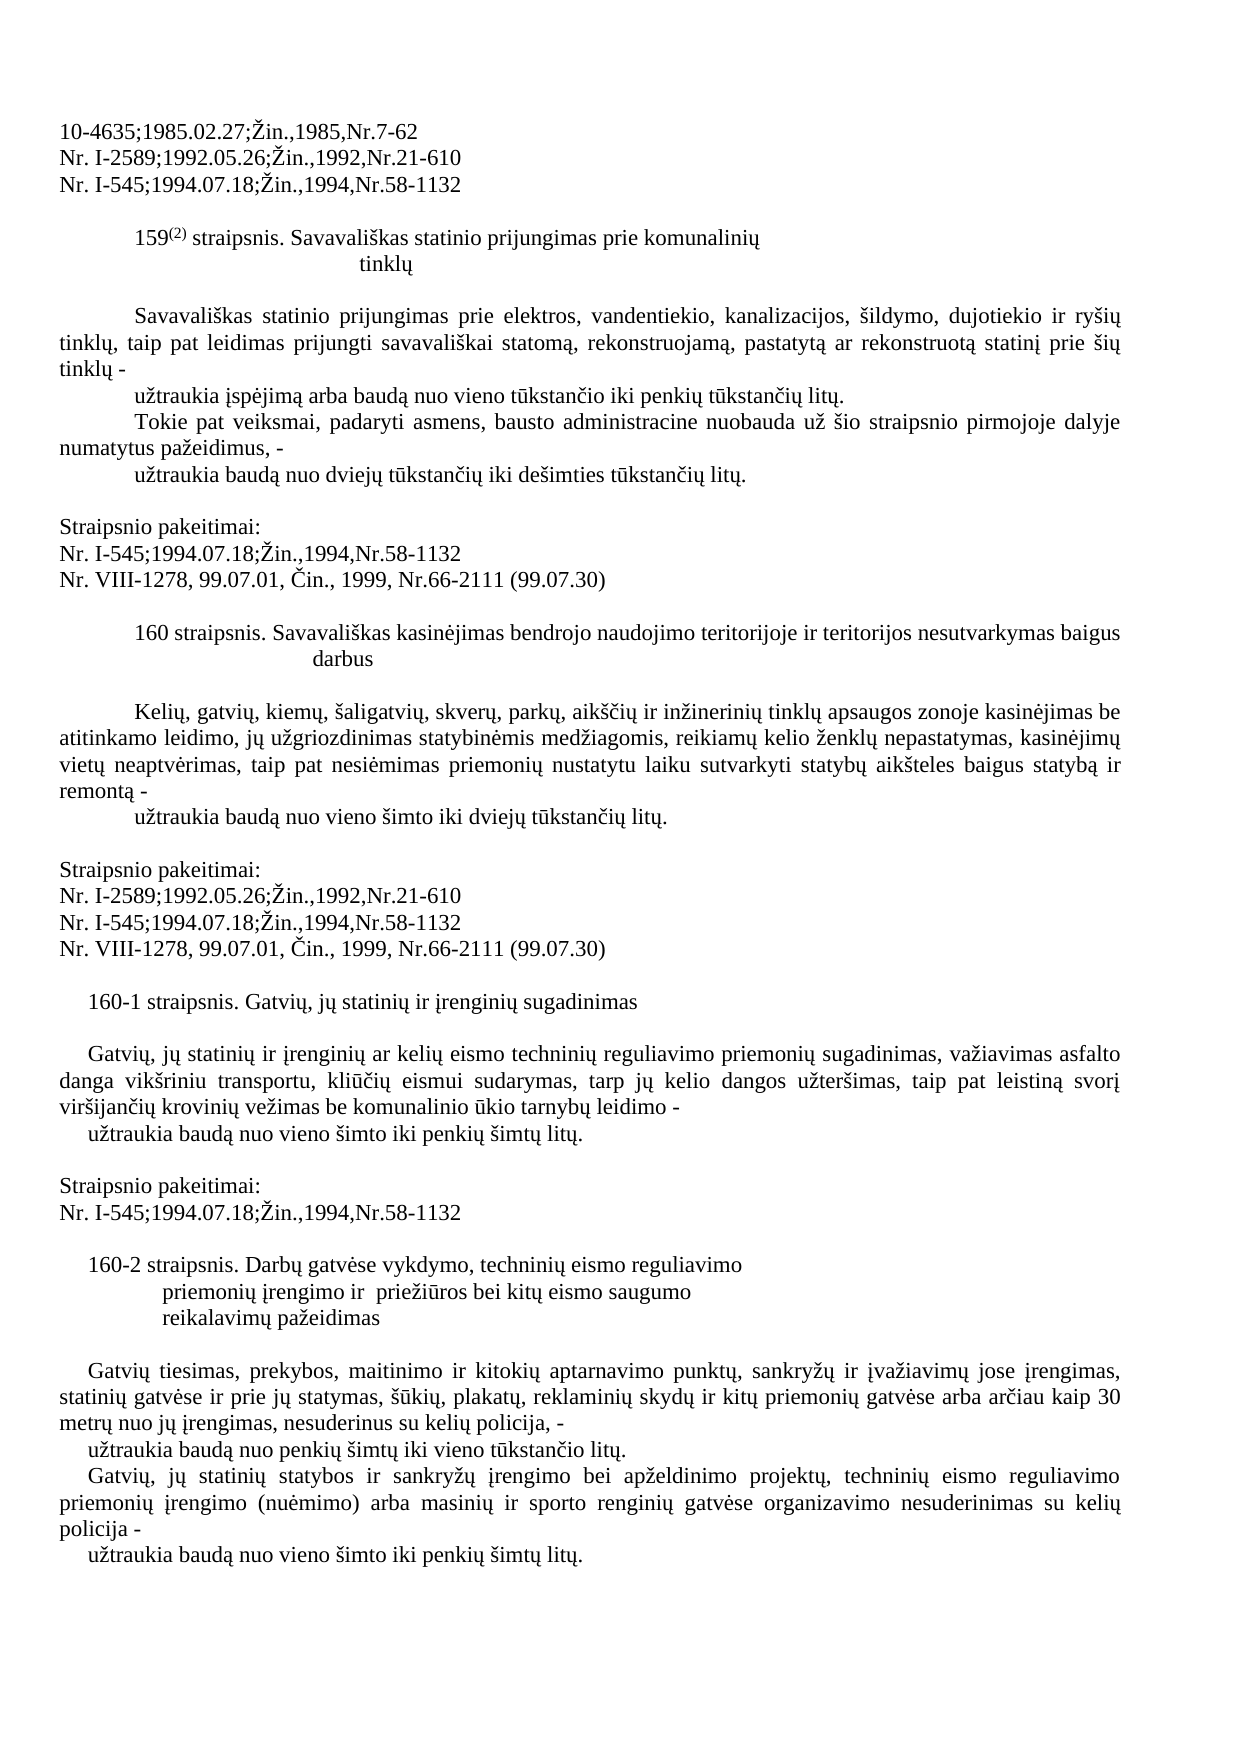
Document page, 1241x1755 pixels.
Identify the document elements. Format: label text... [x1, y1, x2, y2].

text Nr. I-545;1994.07.18;Žin.,1994,Nr.58-1132 [59, 171, 1122, 197]
text užtraukia baudą nuo vieno šimto iki penkių šimtų litų. [59, 1119, 1122, 1146]
text Nr. I-545;1994.07.18;Žin.,1994,Nr.58-1132 [59, 1199, 1122, 1225]
text Nr. VIII-1278, 99.07.01, Čin., 1999, Nr.66-2111 (99.07.30) [59, 566, 1122, 592]
text 160-2 straipsnis. Darbų gatvėse vykdymo, techninių eismo reguliavimo [59, 1251, 1122, 1278]
text Nr. I-545;1994.07.18;Žin.,1994,Nr.58-1132 [59, 909, 1122, 935]
text Tokie pat veiksmai, padaryti asmens, bausto administracine nuobauda už šio straipsnio pirmojoje dalyje numatytus pažeidimus, - [59, 408, 1122, 461]
text reikalavimų pažeidimas [59, 1304, 1122, 1330]
text 10-4635;1985.02.27;Žin.,1985,Nr.7-62 [59, 118, 1122, 144]
text užtraukia baudą nuo vieno šimto iki dviejų tūkstančių litų. [59, 803, 1122, 830]
text priemonių įrengimo ir priežiūros bei kitų eismo saugumo [59, 1278, 1122, 1304]
text užtraukia baudą nuo penkių šimtų iki vieno tūkstančio litų. [59, 1436, 1122, 1462]
text Nr. VIII-1278, 99.07.01, Čin., 1999, Nr.66-2111 (99.07.30) [59, 935, 1122, 961]
text 159(2) straipsnis. Savavališkas statinio prijungimas prie komunalinių [59, 223, 1122, 250]
text Gatvių, jų statinių statybos ir sankryžų įrengimo bei apželdinimo projektų, techninių eismo reguliavimo priemonių įrengimo (nuėmimo) arba masinių ir sporto renginių gatvėse organizavimo nesuderinimas su kelių policija - [59, 1462, 1122, 1541]
text užtraukia baudą nuo dviejų tūkstančių iki dešimties tūkstančių litų. [59, 461, 1122, 487]
text užtraukia baudą nuo vieno šimto iki penkių šimtų litų. [59, 1541, 1122, 1568]
text Nr. I-545;1994.07.18;Žin.,1994,Nr.58-1132 [59, 540, 1122, 566]
text 160-1 straipsnis. Gatvių, jų statinių ir įrenginių sugadinimas [59, 988, 1122, 1014]
text Nr. I-2589;1992.05.26;Žin.,1992,Nr.21-610 [59, 882, 1122, 909]
text Gatvių, jų statinių ir įrenginių ar kelių eismo techninių reguliavimo priemonių sugadinimas, važiavimas asfalto danga vikšriniu transportu, kliūčių eismui sudarymas, tarp jų kelio dangos užteršimas, taip pat leistiną svorį viršijančių krovinių vežimas be komunalinio ūkio tarnybų leidimo - [59, 1041, 1122, 1119]
text Savavališkas statinio prijungimas prie elektros, vandentiekio, kanalizacijos, šildymo, dujotiekio ir ryšių tinklų, taip pat leidimas prijungti savavališkai statomą, rekonstruojamą, pastatytą ar rekonstruotą statinį prie šių tinklų - [59, 303, 1122, 382]
text Kelių, gatvių, kiemų, šaligatvių, skverų, parkų, aikščių ir inžinerinių tinklų apsaugos zonoje kasinėjimas be atitinkamo leidimo, jų užgriozdinimas statybinėmis medžiagomis, reikiamų kelio ženklų nepastatymas, kasinėjimų vietų neaptvėrimas, taip pat nesiėmimas priemonių nustatytu laiku sutvarkyti statybų aikšteles baigus statybą ir remontą - [59, 698, 1122, 803]
text Gatvių tiesimas, prekybos, maitinimo ir kitokių aptarnavimo punktų, sankryžų ir įvažiavimų jose įrengimas, statinių gatvėse ir prie jų statymas, šūkių, plakatų, reklaminių skydų ir kitų priemonių gatvėse arba arčiau kaip 30 metrų nuo jų įrengimas, nesuderinus su kelių policija, - [59, 1357, 1122, 1436]
text užtraukia įspėjimą arba baudą nuo vieno tūkstančio iki penkių tūkstančių litų. [59, 382, 1122, 408]
text 160 straipsnis. Savavališkas kasinėjimas bendrojo naudojimo teritorijoje ir teritorijos nesutvarkymas baigus darbus [134, 619, 1122, 672]
text Straipsnio pakeitimai: [59, 513, 1122, 540]
text Nr. I-2589;1992.05.26;Žin.,1992,Nr.21-610 [59, 144, 1122, 171]
text Straipsnio pakeitimai: [59, 1172, 1122, 1199]
text Straipsnio pakeitimai: [59, 856, 1122, 882]
text tinklų [284, 250, 1122, 276]
